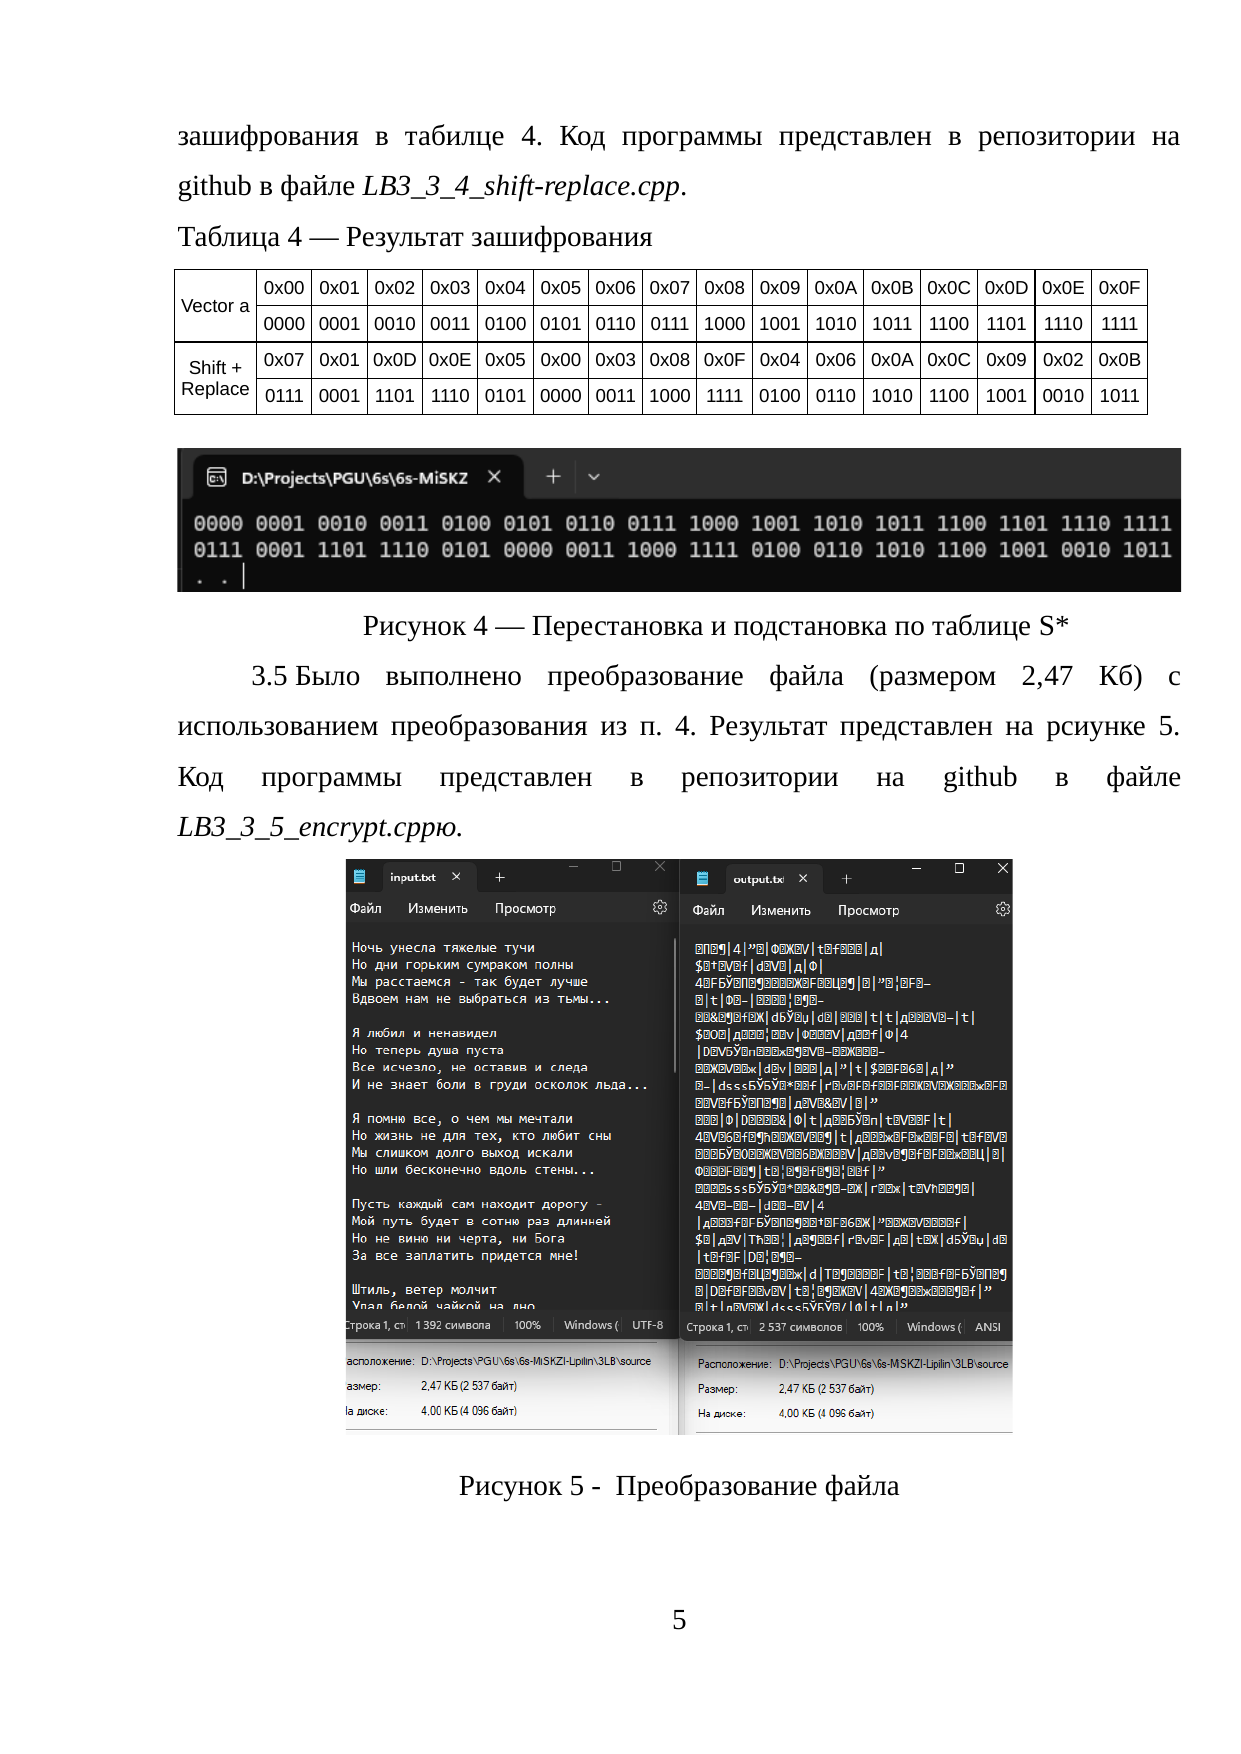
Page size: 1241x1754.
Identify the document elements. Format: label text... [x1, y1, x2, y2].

table_cell 0000 [534, 379, 588, 414]
table_header 0x07 [643, 270, 696, 305]
table_header 0x0D [978, 270, 1034, 305]
table_cell 0x01 [312, 343, 367, 377]
table_cell 0x0E [423, 343, 477, 377]
table_header 0x00 [257, 270, 311, 305]
table_cell 0x04 [753, 343, 807, 377]
table_cell 1000 [697, 306, 752, 341]
table_cell 1011 [864, 306, 920, 341]
list Было выполнено преобразование файла (размером 2,47 Кб) с использованием преобразования из п. 4. Результат представлен на рсиунке 5. Код программы представлен в репозитории на github в файле LB3_3_5_encrypt.cppю. [177, 658, 1181, 843]
table_cell 0x0C [921, 343, 977, 377]
list зашифрования в табилце 4. Код программы представлен в репозитории на github в файле LB3_3_4_shift-replace.cpp. [177, 118, 1181, 202]
table_header 0x02 [368, 270, 422, 305]
table_cell 1100 [921, 379, 977, 414]
table_cell 1000 [643, 379, 696, 414]
table_cell 1001 [978, 379, 1034, 414]
table_cell 0001 [312, 379, 367, 414]
table_cell 0x00 [534, 343, 588, 377]
table_cell 1111 [697, 379, 752, 414]
table_cell 0101 [478, 379, 533, 414]
table_header 0x09 [753, 270, 807, 305]
table_cell 0x06 [808, 343, 863, 377]
table_header 0x0B [864, 270, 920, 305]
table_cell 1110 [423, 379, 477, 414]
table_header 0x0E [1036, 270, 1091, 305]
table_cell 1101 [368, 379, 422, 414]
text Таблица 4 — Результат зашифрования [177, 219, 1181, 252]
table_cell 0x0F [697, 343, 752, 377]
table_header 0x05 [534, 270, 588, 305]
table_cell 0111 [643, 306, 696, 341]
table_header 0x06 [589, 270, 642, 305]
table_header 0x01 [312, 270, 367, 305]
table_cell 0110 [808, 379, 863, 414]
table_cell 1100 [921, 306, 977, 341]
table_header Vector a [175, 270, 256, 341]
table_cell 0x09 [978, 343, 1034, 377]
text Рисунок 4 — Перестановка и подстановка по таблице S* [177, 592, 1181, 641]
table_cell 0110 [589, 306, 642, 341]
table_cell 0100 [753, 379, 807, 414]
table_header 0x0F [1092, 270, 1147, 305]
table_cell 0100 [478, 306, 533, 341]
table_cell 0010 [1036, 379, 1091, 414]
table_cell Shift + Replace [175, 343, 256, 414]
table_cell 0011 [423, 306, 477, 341]
table_header 0x0A [808, 270, 863, 305]
table_cell 0x0A [864, 343, 920, 377]
table_cell 0000 [257, 306, 311, 341]
text Рисунок 5 - Преобразование файла [177, 1435, 1181, 1501]
table_cell 1010 [864, 379, 920, 414]
table_header 0x04 [478, 270, 533, 305]
table_cell 0x05 [478, 343, 533, 377]
table_cell 0x08 [643, 343, 696, 377]
table_cell 0x03 [589, 343, 642, 377]
table_cell 0011 [589, 379, 642, 414]
table_cell 0111 [257, 379, 311, 414]
table_cell 1001 [753, 306, 807, 341]
table_cell 1010 [808, 306, 863, 341]
table_header 0x03 [423, 270, 477, 305]
picture [177, 448, 1182, 592]
table_cell 0010 [368, 306, 422, 341]
table_cell 0001 [312, 306, 367, 341]
table_header 0x0C [921, 270, 977, 305]
table_cell 0x07 [257, 343, 311, 377]
table_cell 0x0D [368, 343, 422, 377]
table_cell 0x0B [1092, 343, 1147, 377]
table_cell 1111 [1092, 306, 1147, 341]
table_cell 1011 [1092, 379, 1147, 414]
table_cell 1110 [1036, 306, 1091, 341]
table_header 0x08 [697, 270, 752, 305]
table_cell 0101 [534, 306, 588, 341]
table_cell 0x02 [1036, 343, 1091, 377]
table_cell 1101 [978, 306, 1034, 341]
picture [345, 859, 1013, 1435]
